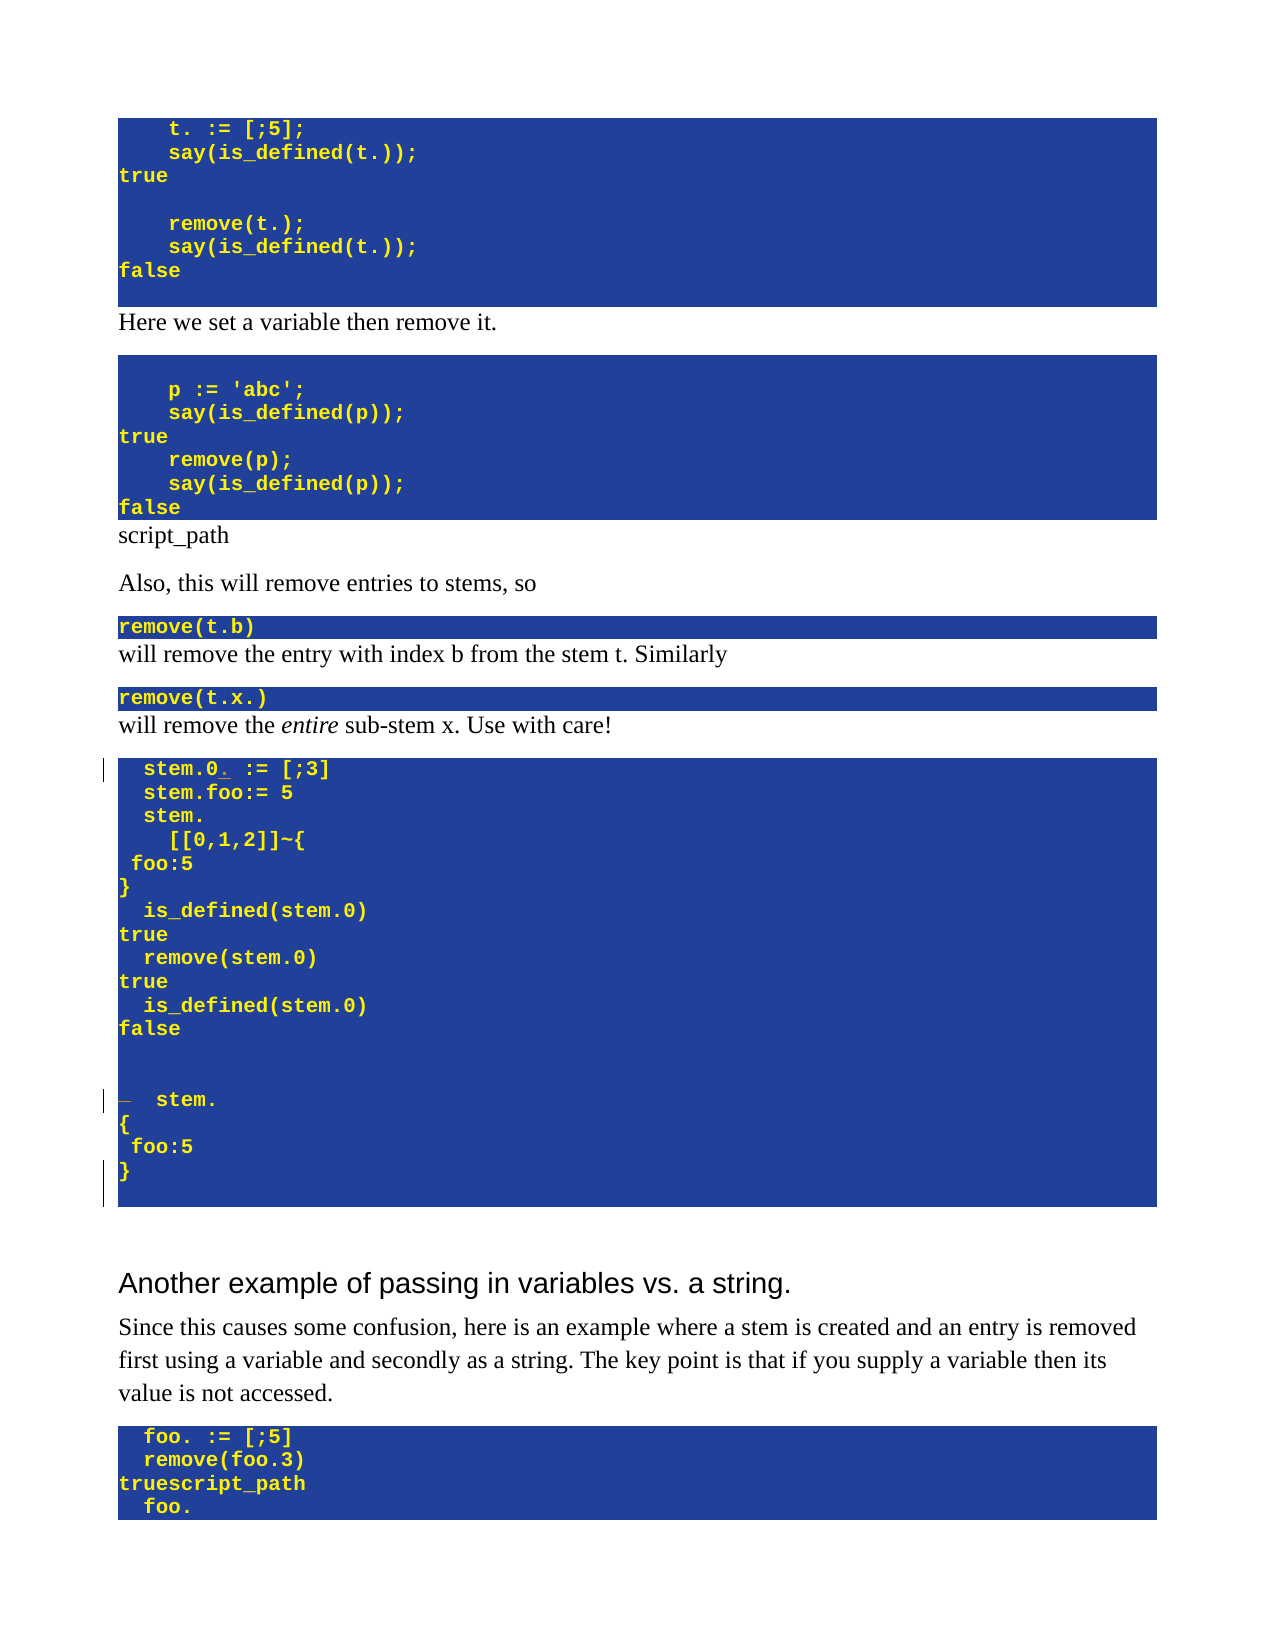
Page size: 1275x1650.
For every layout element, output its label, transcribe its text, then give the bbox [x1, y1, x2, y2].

text Since this causes some confusion, here is an example where a stem is created and an entry is removed first using a variable and secondly as a string. The key point is that if you supply a variable then its value is not accessed. [118, 1312, 1157, 1407]
text [[0,1,2]]~{ [118, 829, 1157, 853]
text remove(t.x.) [118, 687, 1157, 711]
text false [118, 1018, 1157, 1042]
text script_path [118, 520, 1157, 549]
text remove(foo.3) [118, 1449, 1157, 1473]
text will remove the entry with index b from the stem t. Similarly [118, 639, 1157, 668]
text remove(stem.0) [118, 947, 1157, 971]
text foo:5 [118, 1136, 1157, 1160]
text true [118, 426, 1157, 449]
text remove(t.); [118, 213, 1157, 236]
text say(is_defined(t.)); [118, 236, 1157, 260]
text is_defined(stem.0) [118, 900, 1157, 924]
text } [118, 876, 1157, 900]
text } [118, 1160, 1157, 1184]
text remove(p); [118, 449, 1157, 473]
text will remove the entire sub-stem x. Use with care! [118, 711, 1157, 739]
text stem.0. := [;3] [118, 758, 1157, 782]
text remove(t.b) [118, 616, 1157, 639]
text foo. [118, 1497, 1157, 1520]
text say(is_defined(t.)); [118, 142, 1157, 165]
text Here we set a variable then remove it. [118, 307, 1157, 336]
text stem. [118, 805, 1157, 829]
text Also, this will remove entries to stems, so [118, 568, 1157, 597]
text p := 'abc'; [118, 378, 1157, 402]
text stem.foo:= 5 [118, 782, 1157, 805]
text true [118, 924, 1157, 947]
text true [118, 165, 1157, 189]
text stem. [118, 1089, 1157, 1113]
text true [118, 971, 1157, 994]
text t. := [;5]; [118, 118, 1157, 142]
text foo. := [;5] [118, 1426, 1157, 1449]
text say(is_defined(p)); [118, 402, 1157, 426]
text say(is_defined(p)); [118, 473, 1157, 497]
text false [118, 497, 1157, 520]
subtitle Another example of passing in variables vs. a string. [118, 1232, 1157, 1299]
text false [118, 260, 1157, 284]
text { [118, 1113, 1157, 1136]
text truescript_path [118, 1473, 1157, 1497]
text foo:5 [118, 853, 1157, 876]
text is_defined(stem.0) [118, 994, 1157, 1018]
